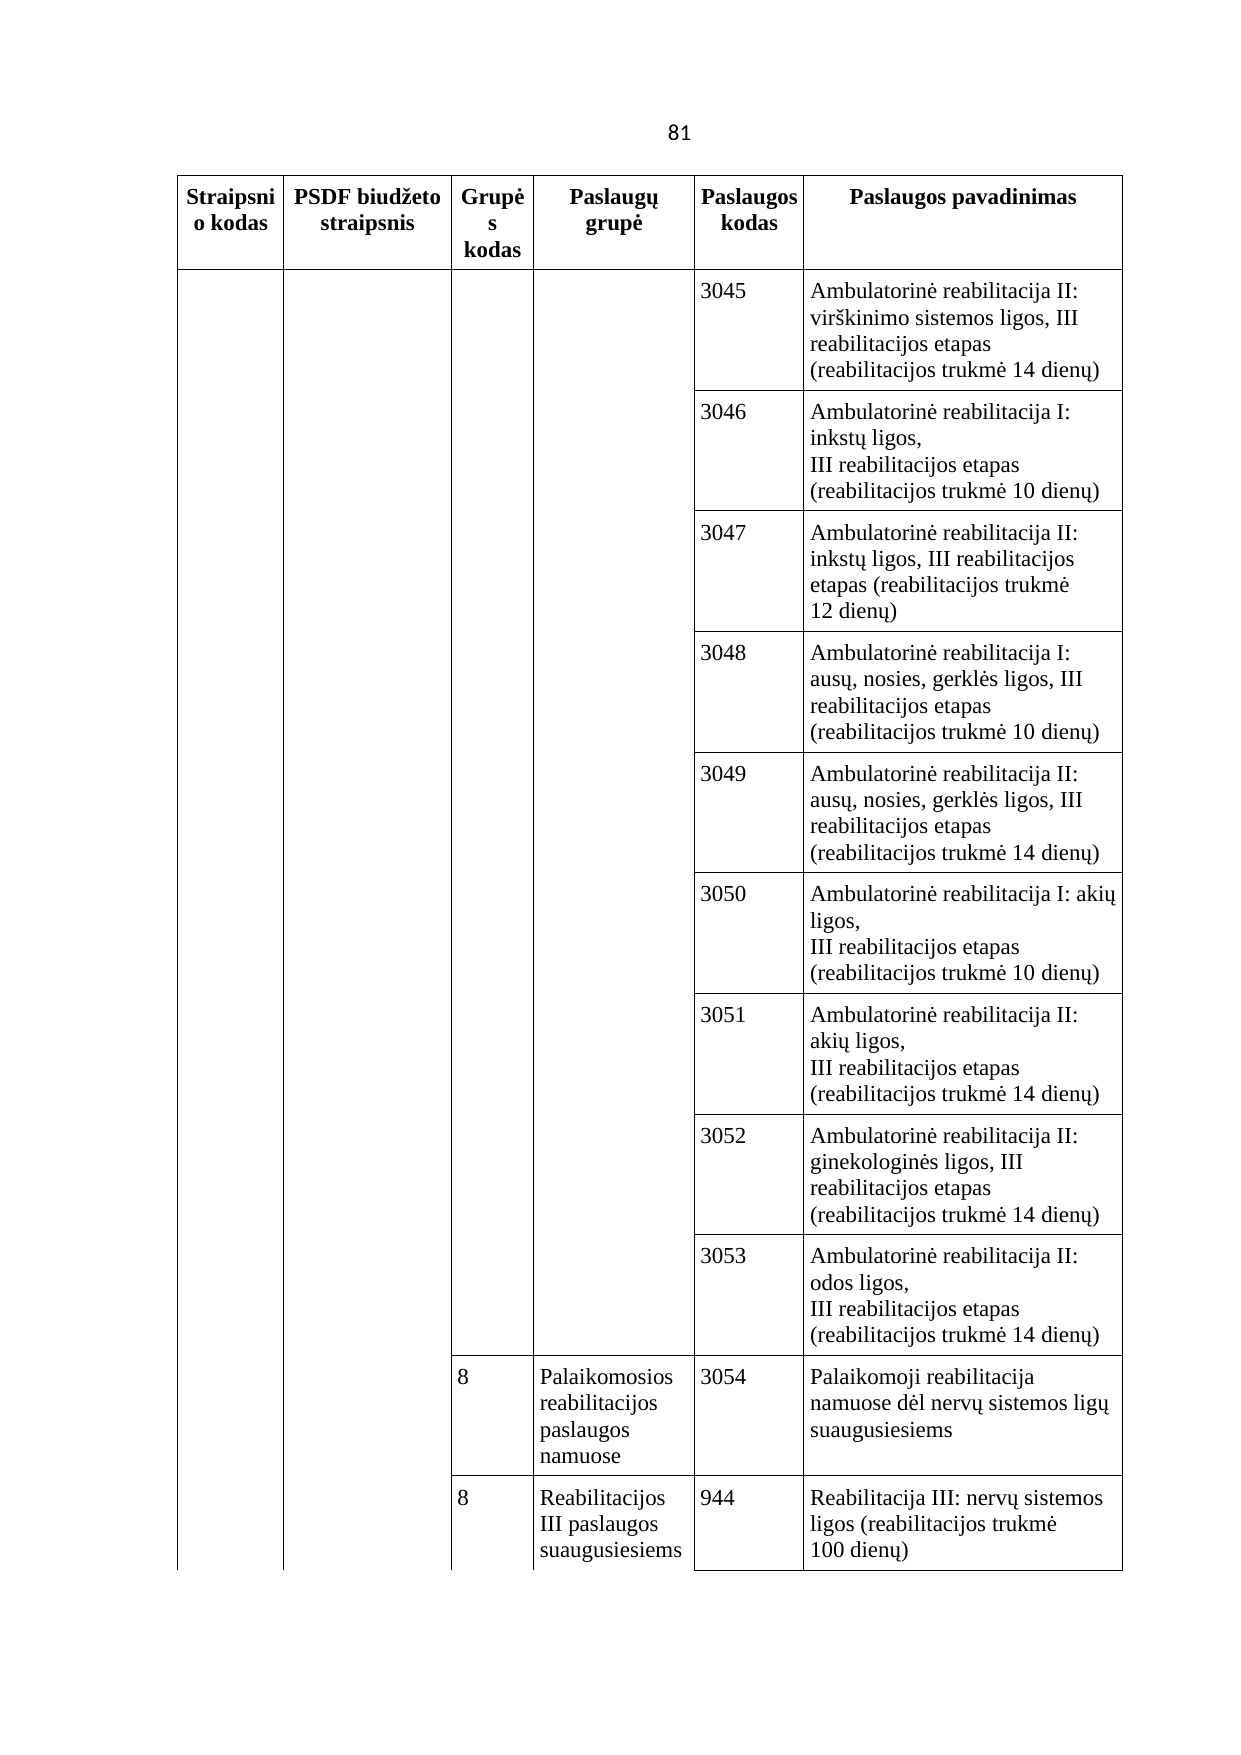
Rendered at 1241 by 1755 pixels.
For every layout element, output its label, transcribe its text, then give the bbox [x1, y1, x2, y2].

table_cell 8 [452, 1356, 533, 1475]
table_cell [284, 270, 451, 390]
table_cell Ambulatorinė reabilitacija II: virškinimo sistemos ligos, III reabilitacijos etapas (reabilitacijos trukmė 14 dienų) [804, 270, 1122, 390]
table_cell 3051 [695, 994, 803, 1113]
table_cell [534, 752, 694, 872]
table_header PSDF biudžeto straipsnis [284, 176, 451, 269]
table_cell [178, 1234, 283, 1355]
table_cell [178, 752, 283, 872]
table_cell Palaikomoji reabilitacija namuose dėl nervų sistemos ligų suaugusiesiems [804, 1356, 1122, 1475]
table_cell [534, 631, 694, 752]
table_cell [534, 1114, 694, 1234]
table_header Paslaugos pavadinimas [804, 176, 1122, 269]
table_cell [534, 270, 694, 390]
table_cell Ambulatorinė reabilitacija II: inkstų ligos, III reabilitacijos etapas (reabilitacijos trukmė 12 dienų) [804, 511, 1122, 631]
table_header Paslaugų grupė [534, 176, 694, 269]
table_cell Ambulatorinė reabilitacija II: ausų, nosies, gerklės ligos, III reabilitacijos etapas (reabilitacijos trukmė 14 dienų) [804, 753, 1122, 872]
table_cell 3045 [695, 270, 803, 390]
table_cell 3050 [695, 873, 803, 993]
table_cell [452, 993, 533, 1113]
table_cell [284, 510, 451, 631]
table_header Straipsnio kodas [178, 176, 283, 269]
table_cell Ambulatorinė reabilitacija I: akių ligos, III reabilitacijos etapas (reabilitacijos trukmė 10 dienų) [804, 873, 1122, 993]
table_cell [284, 993, 451, 1113]
table_cell [178, 1475, 283, 1570]
table_cell [452, 390, 533, 510]
table_cell 3048 [695, 632, 803, 752]
table_cell [534, 993, 694, 1113]
table_cell Ambulatorinė reabilitacija II: akių ligos, III reabilitacijos etapas (reabilitacijos trukmė 14 dienų) [804, 994, 1122, 1113]
table_cell [178, 872, 283, 993]
table_cell [452, 510, 533, 631]
table_cell 3053 [695, 1235, 803, 1355]
table_cell 3046 [695, 391, 803, 510]
table_cell Reabilitacija III: nervų sistemos ligos (reabilitacijos trukmė 100 dienų) [804, 1476, 1122, 1570]
table_cell [178, 390, 283, 510]
table_cell [284, 752, 451, 872]
table_cell 3047 [695, 511, 803, 631]
table_cell 3049 [695, 753, 803, 872]
table_cell [284, 1234, 451, 1355]
table_cell [178, 1355, 283, 1475]
table_cell Reabilitacijos III paslaugos suaugusiesiems [534, 1476, 694, 1570]
table_cell [452, 631, 533, 752]
table_cell [452, 872, 533, 993]
table_cell [284, 872, 451, 993]
table_cell [178, 631, 283, 752]
table_cell [284, 1114, 451, 1234]
table_cell [452, 752, 533, 872]
table_cell [178, 993, 283, 1113]
table_cell [452, 1114, 533, 1234]
table_cell [534, 872, 694, 993]
table_cell Ambulatorinė reabilitacija II: odos ligos, III reabilitacijos etapas (reabilitacijos trukmė 14 dienų) [804, 1235, 1122, 1355]
table_cell [452, 270, 533, 390]
table_cell [534, 510, 694, 631]
table_cell [284, 631, 451, 752]
table_cell Palaikomosios reabilitacijos paslaugos namuose [534, 1356, 694, 1475]
table_header Paslaugos kodas [695, 176, 803, 269]
table_cell [284, 1355, 451, 1475]
table_cell [284, 1475, 451, 1570]
table_cell [452, 1234, 533, 1355]
table_cell 3054 [695, 1356, 803, 1475]
table_cell [284, 390, 451, 510]
table_cell [178, 270, 283, 390]
table_cell Ambulatorinė reabilitacija II: ginekologinės ligos, III reabilitacijos etapas (reabilitacijos trukmė 14 dienų) [804, 1115, 1122, 1234]
table_cell 8 [452, 1476, 533, 1570]
table_header Grupės kodas [452, 176, 533, 269]
table_cell 944 [695, 1476, 803, 1570]
table_cell Ambulatorinė reabilitacija I: inkstų ligos, III reabilitacijos etapas (reabilitacijos trukmė 10 dienų) [804, 391, 1122, 510]
table_cell Ambulatorinė reabilitacija I: ausų, nosies, gerklės ligos, III reabilitacijos etapas (reabilitacijos trukmė 10 dienų) [804, 632, 1122, 752]
table_cell [534, 390, 694, 510]
table_cell [178, 510, 283, 631]
table_cell [534, 1234, 694, 1355]
table_cell 3052 [695, 1115, 803, 1234]
table_cell [178, 1114, 283, 1234]
